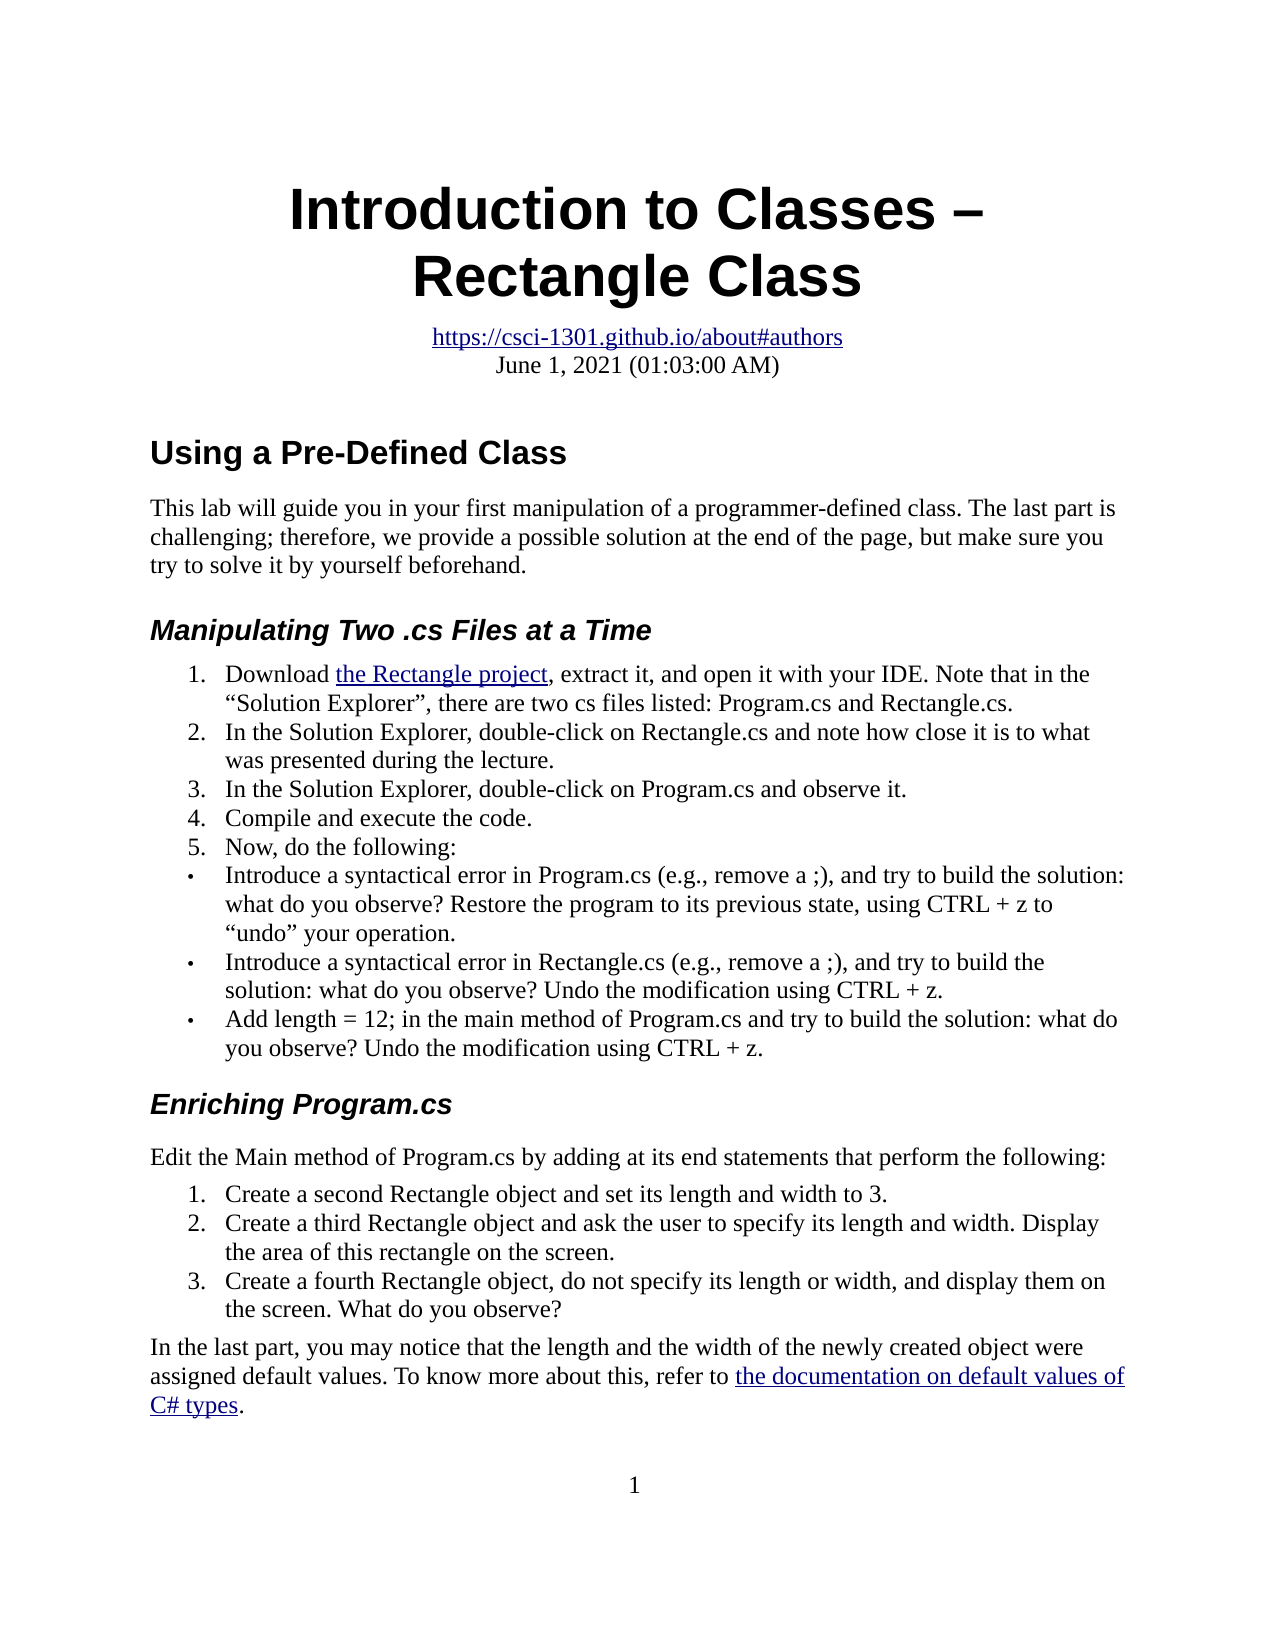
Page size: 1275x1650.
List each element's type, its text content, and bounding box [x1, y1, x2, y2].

list Add length = 12; in the main method of Program.cs and try to build the solution: what do you observe? Undo the modification using CTRL + z. [187, 1004, 1125, 1062]
text In the last part, you may notice that the length and the width of the newly created object were assigned default values. To know more about this, refer to the documentation on default values of C# types. [150, 1332, 1125, 1418]
text Edit the Main method of Program.cs by adding at its end statements that perform the following: [150, 1142, 1125, 1171]
text This lab will guide you in your first manipulation of a programmer-defined class. The last part is challenging; therefore, we provide a possible solution at the end of the page, but make sure you try to solve it by yourself beforehand. [150, 493, 1125, 579]
list Introduce a syntactical error in Program.cs (e.g., remove a ;), and try to build the solution: what do you observe? Restore the program to its previous state, using CTRL + z to “undo” your operation. [187, 861, 1125, 947]
list In the Solution Explorer, double-click on Rectangle.cs and note how close it is to what was presented during the lecture. [187, 717, 1125, 774]
list Download the Rectangle project, extract it, and open it with your IDE. Note that in the “Solution Explorer”, there are two cs files listed: Program.cs and Rectangle.cs. [187, 659, 1125, 717]
list Now, do the following: [187, 832, 1125, 861]
subtitle Manipulating Two .cs Files at a Time [150, 613, 1125, 647]
list In the Solution Explorer, double-click on Program.cs and observe it. [187, 774, 1125, 803]
list Introduce a syntactical error in Rectangle.cs (e.g., remove a ;), and try to build the solution: what do you observe? Undo the modification using CTRL + z. [187, 947, 1125, 1004]
list Compile and execute the code. [187, 803, 1125, 832]
text June 1, 2021 (01:03:00 AM) [150, 350, 1125, 379]
title Introduction to Classes – Rectangle Class [150, 175, 1125, 309]
text https://csci-1301.github.io/about#authors [150, 322, 1125, 350]
subtitle Using a Pre-Defined Class [150, 433, 1125, 472]
list Create a second Rectangle object and set its length and width to 3. [187, 1179, 1125, 1208]
subtitle Enriching Program.cs [150, 1087, 1125, 1120]
list Create a fourth Rectangle object, do not specify its length or width, and display them on the screen. What do you observe? [187, 1266, 1125, 1323]
list Create a third Rectangle object and ask the user to specify its length and width. Display the area of this rectangle on the screen. [187, 1208, 1125, 1266]
